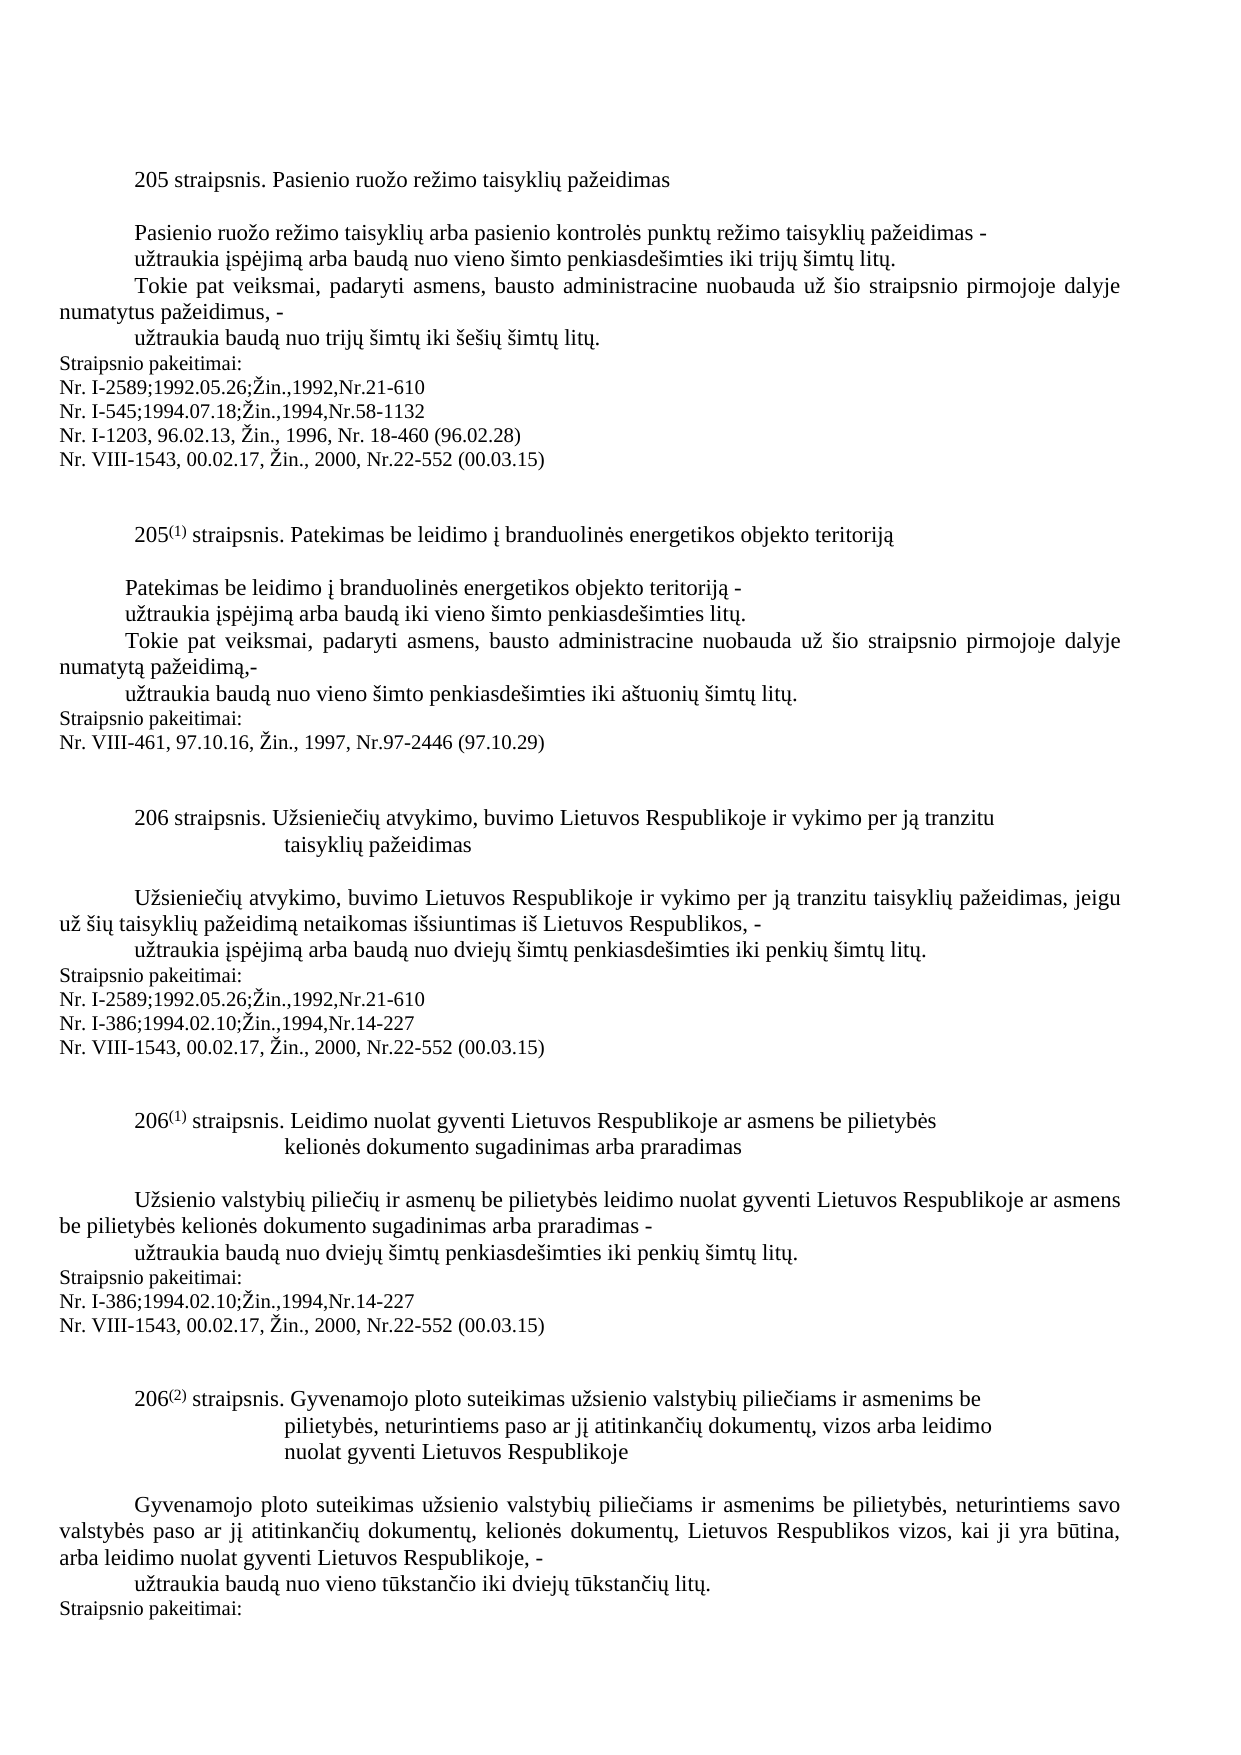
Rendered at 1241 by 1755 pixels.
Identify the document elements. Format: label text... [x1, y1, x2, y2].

text Nr. VIII-1543, 00.02.17, Žin., 2000, Nr.22-552 (00.03.15) [59, 447, 1122, 471]
text užtraukia baudą nuo vieno šimto penkiasdešimties iki aštuonių šimtų litų. [59, 679, 1122, 706]
text Nr. I-386;1994.02.10;Žin.,1994,Nr.14-227 [59, 1011, 1122, 1035]
text 206(2) straipsnis. Gyvenamojo ploto suteikimas užsienio valstybių piliečiams ir asmenims be [134, 1385, 1122, 1412]
text Nr. I-2589;1992.05.26;Žin.,1992,Nr.21-610 [59, 987, 1122, 1011]
text 205(1) straipsnis. Patekimas be leidimo į branduolinės energetikos objekto teritoriją [134, 521, 1122, 548]
text užtraukia įspėjimą arba baudą iki vieno šimto penkiasdešimties litų. [59, 601, 1122, 627]
text Užsieniečių atvykimo, buvimo Lietuvos Respublikoje ir vykimo per ją tranzitu taisyklių pažeidimas, jeigu už šių taisyklių pažeidimą netaikomas išsiuntimas iš Lietuvos Respublikos, - [59, 883, 1122, 936]
text Nr. I-386;1994.02.10;Žin.,1994,Nr.14-227 [59, 1289, 1122, 1313]
text 205 straipsnis. Pasienio ruožo režimo taisyklių pažeidimas [59, 166, 1122, 193]
text Nr. VIII-1543, 00.02.17, Žin., 2000, Nr.22-552 (00.03.15) [59, 1035, 1122, 1059]
text Nr. I-2589;1992.05.26;Žin.,1992,Nr.21-610 [59, 375, 1122, 399]
text Nr. I-1203, 96.02.13, Žin., 1996, Nr. 18-460 (96.02.28) [59, 423, 1122, 447]
text užtraukia įspėjimą arba baudą nuo dviejų šimtų penkiasdešimties iki penkių šimtų litų. [59, 936, 1122, 963]
text nuolat gyventi Lietuvos Respublikoje [284, 1438, 1122, 1464]
text Nr. VIII-461, 97.10.16, Žin., 1997, Nr.97-2446 (97.10.29) [59, 730, 1122, 754]
text Gyvenamojo ploto suteikimas užsienio valstybių piliečiams ir asmenims be pilietybės, neturintiems savo valstybės paso ar jį atitinkančių dokumentų, kelionės dokumentų, Lietuvos Respublikos vizos, kai ji yra būtina, arba leidimo nuolat gyventi Lietuvos Respublikoje, - [59, 1491, 1122, 1570]
text Nr. I-545;1994.07.18;Žin.,1994,Nr.58-1132 [59, 399, 1122, 423]
text užtraukia įspėjimą arba baudą nuo vieno šimto penkiasdešimties iki trijų šimtų litų. [59, 245, 1122, 272]
text Tokie pat veiksmai, padaryti asmens, bausto administracine nuobauda už šio straipsnio pirmojoje dalyje numatytus pažeidimus, - [59, 272, 1122, 324]
text Straipsnio pakeitimai: [59, 1265, 1122, 1289]
text užtraukia baudą nuo vieno tūkstančio iki dviejų tūkstančių litų. [59, 1570, 1122, 1596]
text 206 straipsnis. Užsieniečių atvykimo, buvimo Lietuvos Respublikoje ir vykimo per ją tranzitu [134, 804, 1122, 831]
text užtraukia baudą nuo trijų šimtų iki šešių šimtų litų. [59, 324, 1122, 351]
text Straipsnio pakeitimai: [59, 1596, 1122, 1620]
text Pasienio ruožo režimo taisyklių arba pasienio kontrolės punktų režimo taisyklių pažeidimas - [59, 219, 1122, 245]
text Straipsnio pakeitimai: [59, 963, 1122, 987]
text Straipsnio pakeitimai: [59, 706, 1122, 730]
text kelionės dokumento sugadinimas arba praradimas [284, 1133, 1122, 1160]
text Nr. VIII-1543, 00.02.17, Žin., 2000, Nr.22-552 (00.03.15) [59, 1313, 1122, 1337]
text pilietybės, neturintiems paso ar jį atitinkančių dokumentų, vizos arba leidimo [284, 1412, 1122, 1438]
text Straipsnio pakeitimai: [59, 351, 1122, 375]
text taisyklių pažeidimas [284, 831, 1122, 857]
text Patekimas be leidimo į branduolinės energetikos objekto teritoriją - [59, 574, 1122, 601]
text užtraukia baudą nuo dviejų šimtų penkiasdešimties iki penkių šimtų litų. [59, 1239, 1122, 1265]
text 206(1) straipsnis. Leidimo nuolat gyventi Lietuvos Respublikoje ar asmens be pilietybės [134, 1107, 1122, 1133]
text Tokie pat veiksmai, padaryti asmens, bausto administracine nuobauda už šio straipsnio pirmojoje dalyje numatytą pažeidimą,- [59, 627, 1122, 679]
text Užsienio valstybių piliečių ir asmenų be pilietybės leidimo nuolat gyventi Lietuvos Respublikoje ar asmens be pilietybės kelionės dokumento sugadinimas arba praradimas - [59, 1186, 1122, 1239]
